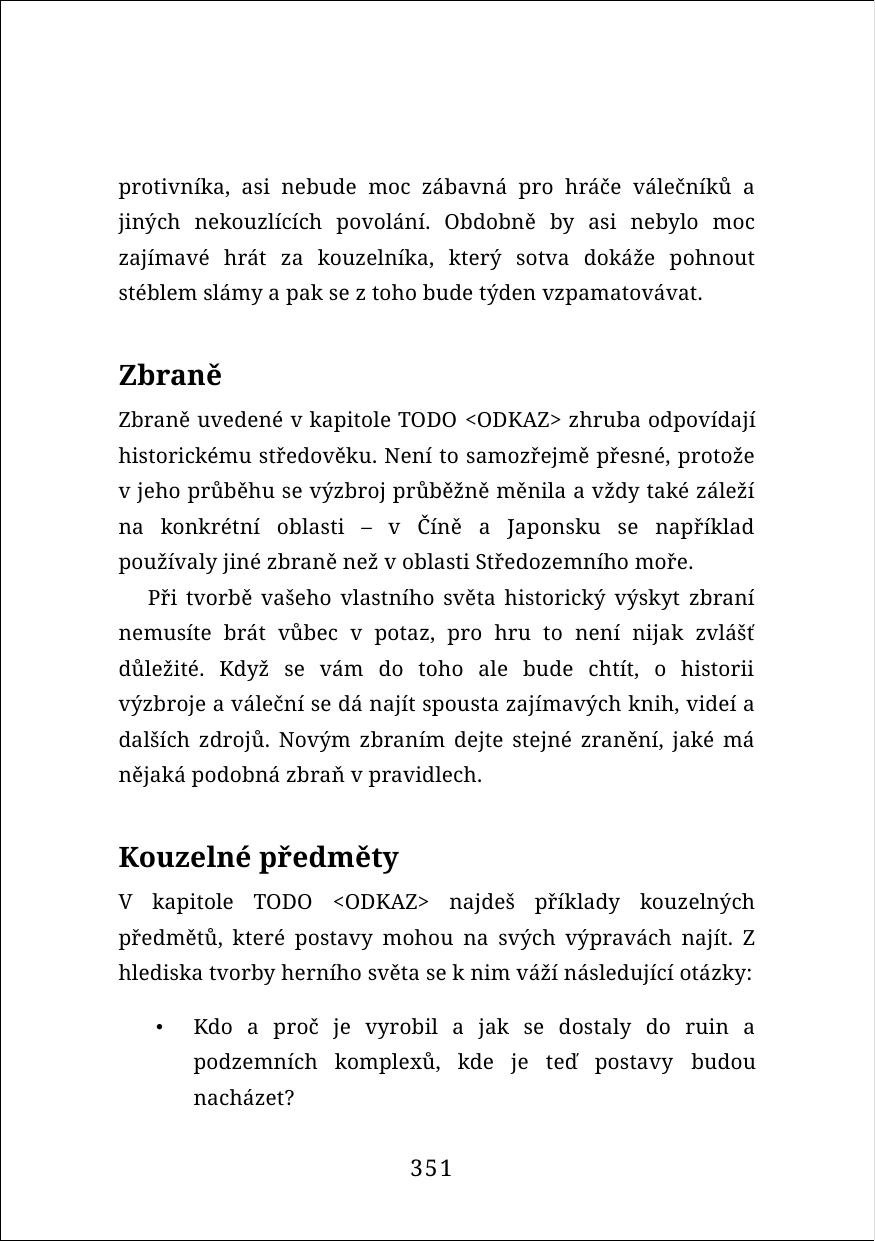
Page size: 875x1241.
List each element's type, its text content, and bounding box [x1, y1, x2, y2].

text Zbraně uvedené v kapitole TODO <ODKAZ> zhruba odpovídají historickému středověku. Není to samozřejmě přesné, protože v jeho průběhu se výzbroj průběžně měnila a vždy také záleží na konkrétní oblasti – v Číně a Japonsku se například používaly jiné zbraně než v oblasti Středozemního moře. Při tvorbě vašeho vlastního světa historický výskyt zbraní nemusíte brát vůbec v potaz, pro hru to není nijak zvlášť důležité. Když se vám do toho ale bude chtít, o historii výzbroje a váleční se dá najít spousta zajímavých knih, videí a dalších zdrojů. Novým zbraním dejte stejné zranění, jaké má nějaká podobná zbraň v pravidlech. [118, 405, 756, 789]
subtitle Zbraně [118, 355, 756, 393]
subtitle Kouzelné předměty [118, 837, 756, 876]
text V kapitole TODO <ODKAZ> najdeš příklady kouzelných předmětů, které postavy mohou na svých výpravách najít. Z hlediska tvorby herního světa se k nim váží následující otázky: [118, 887, 756, 987]
text protivníka, asi nebude moc zábavná pro hráče válečníků a jiných nekouzlících povolání. Obdobně by asi nebylo moc zajímavé hrát za kouzelníka, který sotva dokáže pohnout stéblem slámy a pak se z toho bude týden vzpamatovávat. [118, 172, 756, 307]
list Kdo a proč je vyrobil a jak se dostaly do ruin a podzemních komplexů, kde je teď postavy budou nacházet? [156, 1012, 756, 1111]
